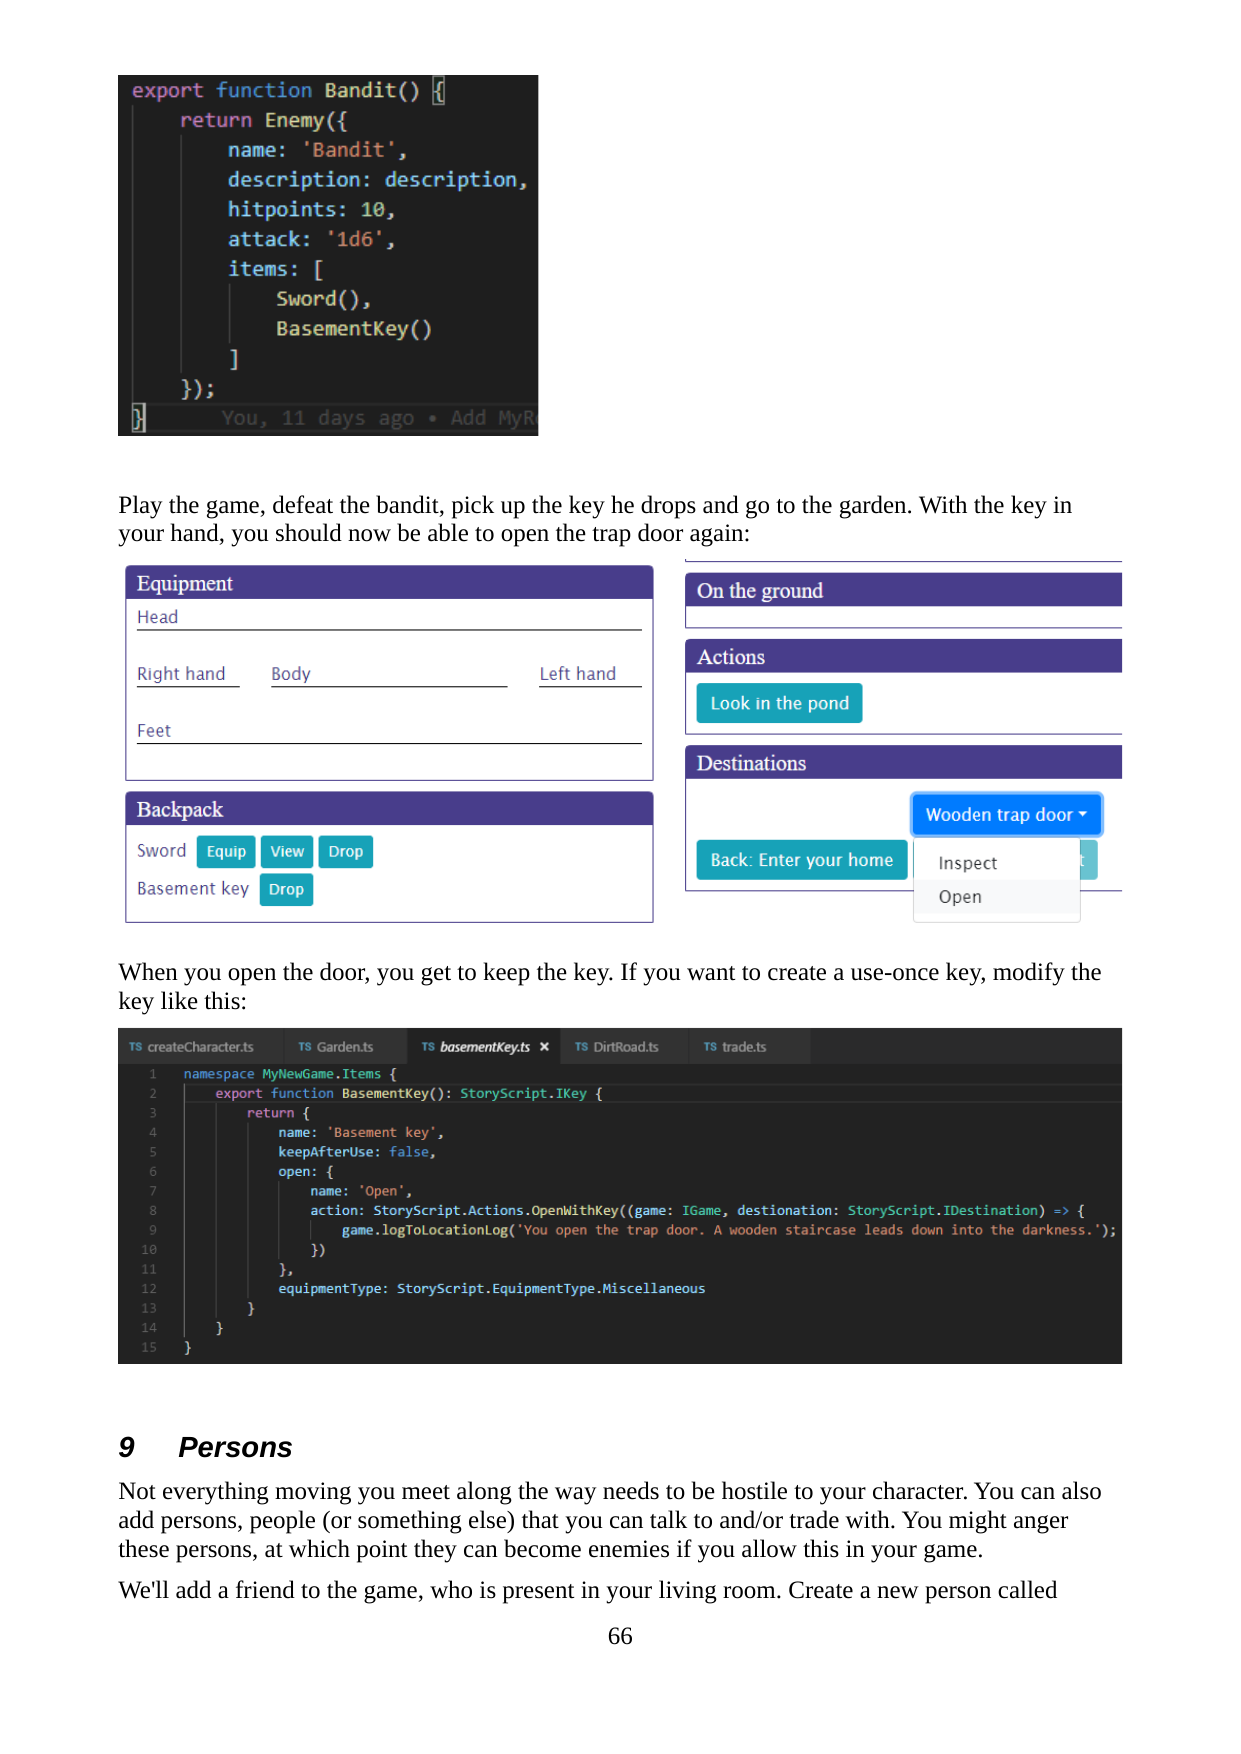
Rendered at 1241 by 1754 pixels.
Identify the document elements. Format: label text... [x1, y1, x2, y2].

text Not everything moving you meet along the way needs to be hostile to your character. You can also add persons, people (or something else) that you can talk to and/or trade with. You might anger these persons, at which point they can become enemies if you allow this in your game. [118, 1476, 1122, 1562]
text When you open the door, you get to keep the key. If you want to create a use-once key, modify the key like this: [118, 957, 1122, 1015]
subtitle Persons [118, 1430, 1122, 1464]
text Play the game, defeat the bandit, pick up the key he drops and go to the garden. With the key in your hand, you should now be able to open the trap door again: [118, 490, 1122, 547]
text We'll add a friend to the game, who is present in your living room. Create a new person called [118, 1575, 1122, 1604]
